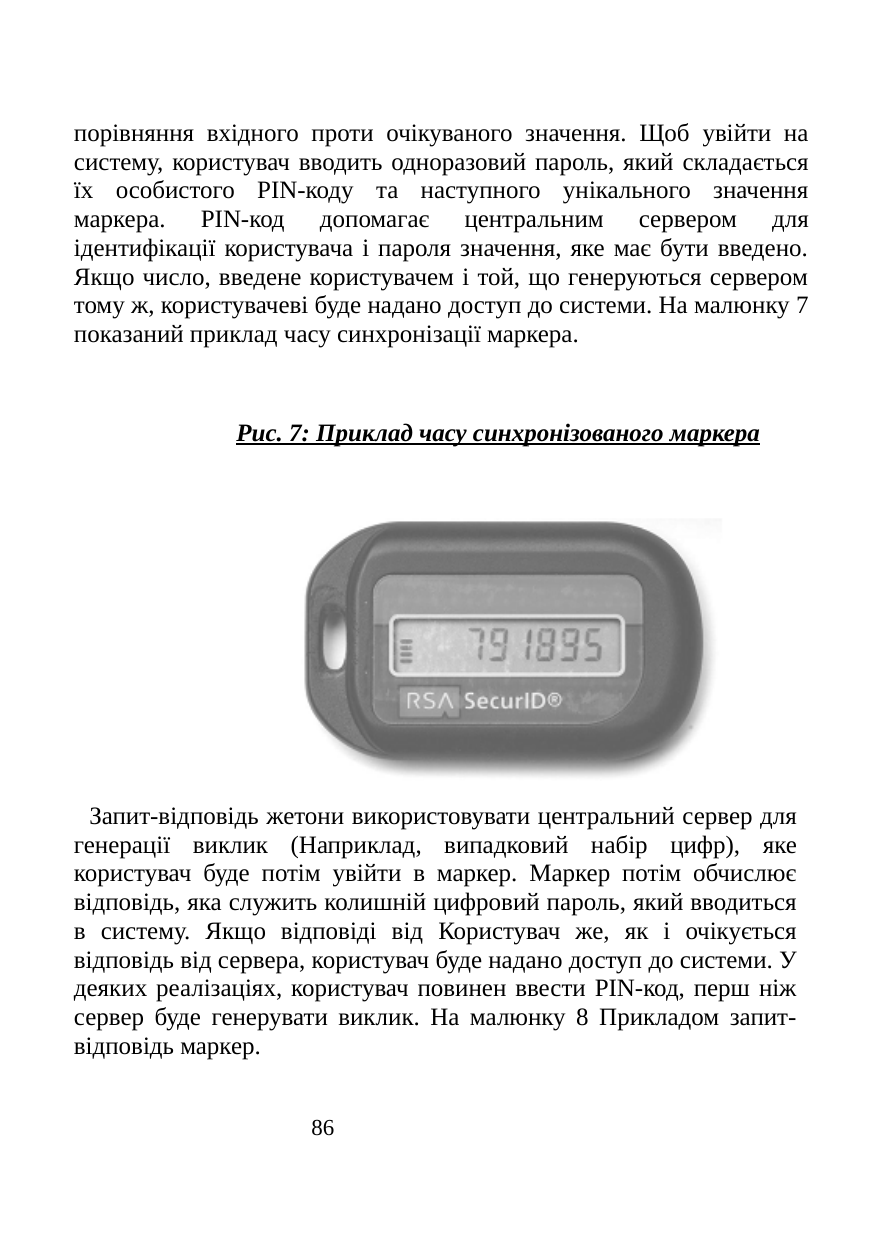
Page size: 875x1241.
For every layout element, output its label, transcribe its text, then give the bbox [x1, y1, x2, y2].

picture [236, 517, 766, 781]
list Рис. 7: Приклад часу синхронізованого маркера [236, 418, 797, 447]
list Запит-відповідь жетони використовувати центральний сервер для генерації виклик (Наприклад, випадковий набір цифр), яке користувач буде потім увійти в маркер. Маркер потім обчислює відповідь, яка служить колишній цифровий пароль, який вводиться в систему. Якщо відповіді від Користувач же, як і очікується відповідь від сервера, користувач буде надано доступ до системи. У деяких реалізаціях, користувач повинен ввести PIN-код, перш ніж сервер буде генерувати виклик. На малюнку 8 Прикладом запит-відповідь маркер. [74, 801, 797, 1060]
list порівняння вхідного проти очікуваного значення. Щоб увійти на систему, користувач вводить одноразовий пароль, який складається їх особистого PIN-коду та наступного унікального значення маркера. PIN-код допомагає центральним сервером для ідентифікації користувача і пароля значення, яке має бути введено. Якщо число, введене користувачем і той, що генеруються сервером тому ж, користувачеві буде надано доступ до системи. На малюнку 7 показаний приклад часу синхронізації маркера. [74, 118, 809, 348]
